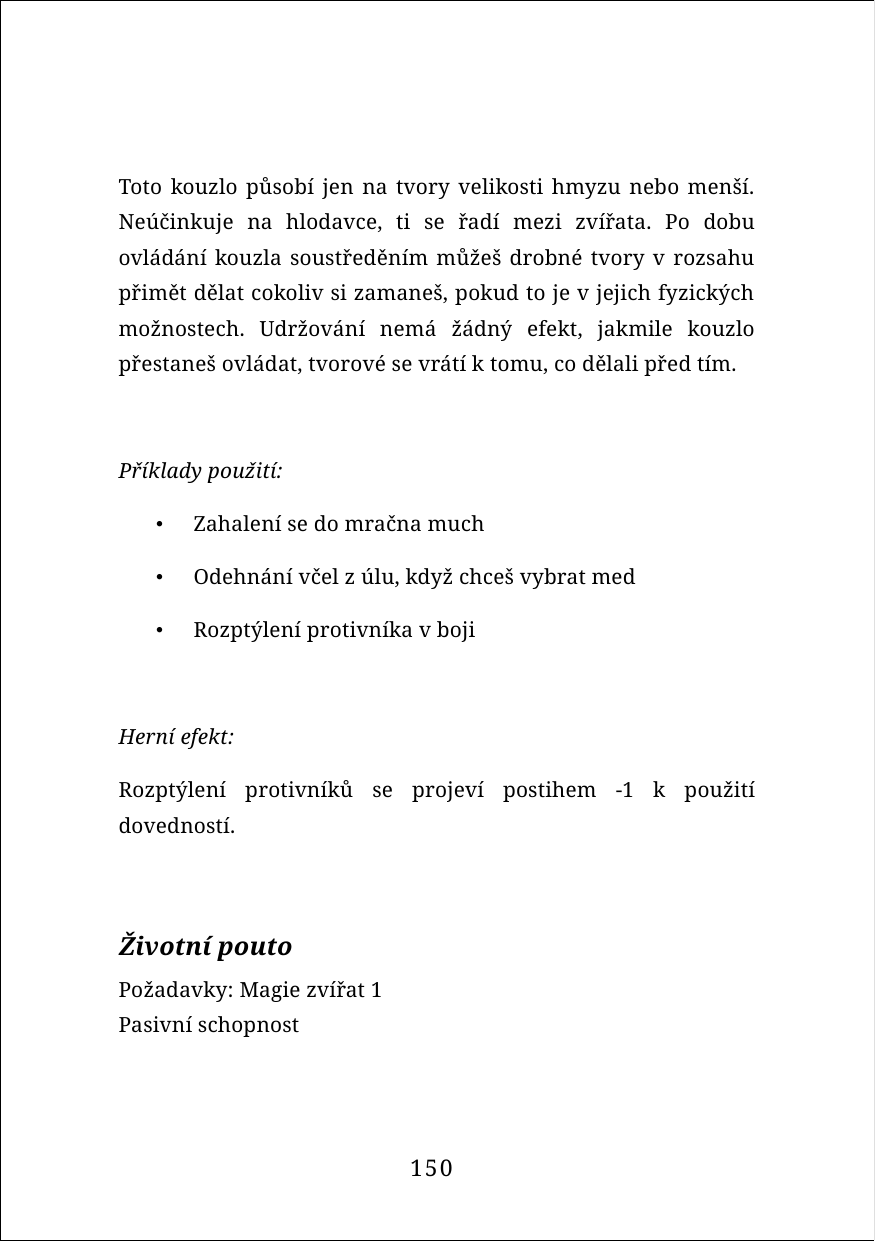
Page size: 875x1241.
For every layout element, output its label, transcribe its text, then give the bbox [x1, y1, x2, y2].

text Příklady použití: [118, 456, 756, 484]
text Toto kouzlo působí jen na tvory velikosti hmyzu nebo menší. Neúčinkuje na hlodavce, ti se řadí mezi zvířata. Po dobu ovládání kouzla soustředěním můžeš drobné tvory v rozsahu přimět dělat cokoliv si zamaneš, pokud to je v jejich fyzických možnostech. Udržování nemá žádný efekt, jakmile kouzlo přestaneš ovládat, tvorové se vrátí k tomu, co dělali před tím. [118, 172, 756, 378]
list Rozptýlení protivníka v boji [156, 616, 756, 644]
text Herní efekt: [118, 722, 756, 750]
list Odehnání včel z úlu, když chceš vybrat med [156, 562, 756, 591]
text Rozptýlení protivníků se projeví postihem -1 k použití dovedností. [118, 775, 756, 839]
text Požadavky: Magie zvířat 1 Pasivní schopnost [118, 975, 756, 1074]
list Zahalení se do mračna much [156, 509, 756, 537]
subtitle Životní pouto [118, 929, 756, 963]
